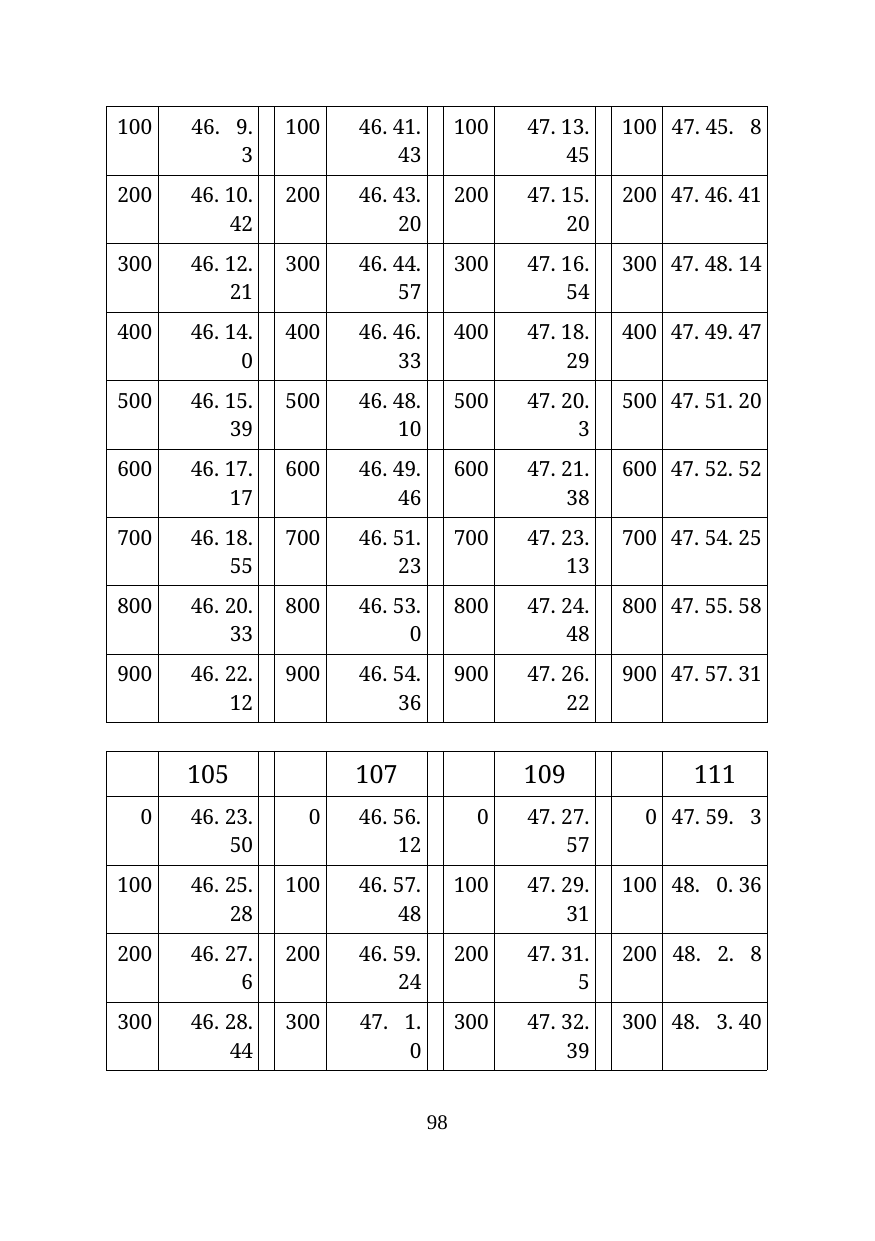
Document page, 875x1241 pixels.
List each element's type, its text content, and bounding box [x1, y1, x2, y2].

table_cell 46. 59. 24 [327, 934, 427, 1002]
table_cell 600 [612, 450, 662, 517]
table_cell [259, 934, 274, 1002]
table_cell [259, 176, 274, 243]
table_cell 47. 54. 25 [663, 518, 767, 585]
table_cell 500 [107, 381, 158, 448]
table_cell 400 [612, 313, 662, 380]
table_cell 100 [444, 866, 494, 933]
table_cell 47. 16. 54 [495, 244, 595, 312]
table_cell 300 [444, 244, 494, 312]
table_cell 400 [444, 313, 494, 380]
table_header [259, 752, 274, 796]
table_cell 47. 46. 41 [663, 176, 767, 243]
table_header 109 [495, 752, 595, 796]
table_header [107, 752, 158, 796]
table_cell 46. 43. 20 [327, 176, 427, 243]
table_cell [428, 797, 443, 865]
table_cell 0 [444, 797, 494, 865]
table_cell [596, 1003, 611, 1070]
table_cell [259, 450, 274, 517]
table_cell [259, 313, 274, 380]
table_cell 46. 22. 12 [159, 655, 258, 722]
table_cell [596, 518, 611, 585]
table_cell 46. 25. 28 [159, 866, 258, 933]
table_cell 100 [444, 107, 494, 175]
table_cell [259, 107, 274, 175]
table_cell 900 [275, 655, 326, 722]
table_cell 200 [612, 176, 662, 243]
table_cell 46. 10. 42 [159, 176, 258, 243]
table_cell [428, 313, 443, 380]
table_cell [428, 518, 443, 585]
table_cell [596, 450, 611, 517]
table_cell 400 [107, 313, 158, 380]
table_cell 47. 24. 48 [495, 586, 595, 654]
table_cell 800 [612, 586, 662, 654]
table_cell 48. 0. 36 [663, 866, 767, 933]
table_cell 46. 53. 0 [327, 586, 427, 654]
table_cell [428, 381, 443, 448]
table_cell 46. 15. 39 [159, 381, 258, 448]
table_cell 47. 13. 45 [495, 107, 595, 175]
table_cell 900 [444, 655, 494, 722]
table_cell [596, 797, 611, 865]
table_cell 700 [444, 518, 494, 585]
table_cell 46. 44. 57 [327, 244, 427, 312]
table_cell 700 [275, 518, 326, 585]
table_cell 0 [107, 797, 158, 865]
table_cell 46. 57. 48 [327, 866, 427, 933]
table_cell 800 [275, 586, 326, 654]
table_cell 46. 23. 50 [159, 797, 258, 865]
table_cell [259, 866, 274, 933]
table_cell 400 [275, 313, 326, 380]
table_cell 100 [107, 107, 158, 175]
table_cell 47. 29. 31 [495, 866, 595, 933]
table_cell [596, 934, 611, 1002]
table_cell 300 [612, 1003, 662, 1070]
table_cell [428, 244, 443, 312]
table_cell 800 [107, 586, 158, 654]
table_cell 700 [612, 518, 662, 585]
table_cell 46. 56. 12 [327, 797, 427, 865]
table_cell 100 [612, 107, 662, 175]
table_cell 48. 2. 8 [663, 934, 767, 1002]
table_cell 200 [275, 176, 326, 243]
table_cell 900 [107, 655, 158, 722]
table_cell 200 [107, 176, 158, 243]
table_cell 300 [612, 244, 662, 312]
table_cell 600 [275, 450, 326, 517]
table_cell 46. 18. 55 [159, 518, 258, 585]
table_cell [259, 381, 274, 448]
table_header [596, 752, 611, 796]
table_cell [596, 107, 611, 175]
table_cell 47. 15. 20 [495, 176, 595, 243]
table_cell 100 [275, 107, 326, 175]
table_cell 100 [107, 866, 158, 933]
table_cell 200 [275, 934, 326, 1002]
table_cell 46. 14. 0 [159, 313, 258, 380]
table_cell [596, 655, 611, 722]
table_cell 800 [444, 586, 494, 654]
table_cell 46. 48. 10 [327, 381, 427, 448]
table_cell [596, 866, 611, 933]
table_cell 47. 23. 13 [495, 518, 595, 585]
table_header 105 [159, 752, 258, 796]
table_cell 500 [444, 381, 494, 448]
table_cell [428, 176, 443, 243]
table_cell [596, 586, 611, 654]
table_cell 200 [612, 934, 662, 1002]
table_cell 48. 3. 40 [663, 1003, 767, 1070]
table_cell 100 [275, 866, 326, 933]
table_cell 47. 26. 22 [495, 655, 595, 722]
table_cell [259, 244, 274, 312]
table_cell 46. 28. 44 [159, 1003, 258, 1070]
table_cell [428, 107, 443, 175]
table_header 111 [663, 752, 767, 796]
table_cell 500 [275, 381, 326, 448]
table_cell 46. 54. 36 [327, 655, 427, 722]
table_cell [428, 1003, 443, 1070]
table_header [444, 752, 494, 796]
table_cell [259, 797, 274, 865]
table_cell [259, 1003, 274, 1070]
table_cell 200 [107, 934, 158, 1002]
table_cell 300 [107, 244, 158, 312]
table_cell 46. 46. 33 [327, 313, 427, 380]
table_cell [428, 586, 443, 654]
table_cell 500 [612, 381, 662, 448]
table_cell 46. 27. 6 [159, 934, 258, 1002]
table_cell [259, 518, 274, 585]
table_cell 600 [107, 450, 158, 517]
table_cell [259, 586, 274, 654]
table_cell 47. 51. 20 [663, 381, 767, 448]
table_cell 47. 31. 5 [495, 934, 595, 1002]
table_header 107 [327, 752, 427, 796]
table_cell 0 [275, 797, 326, 865]
table_cell 47. 20. 3 [495, 381, 595, 448]
table_cell [596, 244, 611, 312]
table_cell [596, 313, 611, 380]
table_cell [428, 450, 443, 517]
table_cell 600 [444, 450, 494, 517]
table_cell 100 [612, 866, 662, 933]
table_cell 47. 59. 3 [663, 797, 767, 865]
table_cell [596, 176, 611, 243]
table_cell 0 [612, 797, 662, 865]
table_cell 200 [444, 934, 494, 1002]
table_header [428, 752, 443, 796]
table_cell 900 [612, 655, 662, 722]
table_cell 47. 18. 29 [495, 313, 595, 380]
table_cell 47. 21. 38 [495, 450, 595, 517]
table_cell [428, 655, 443, 722]
table_cell 700 [107, 518, 158, 585]
table_cell 46. 12. 21 [159, 244, 258, 312]
table_cell [428, 866, 443, 933]
table_cell 46. 9. 3 [159, 107, 258, 175]
table_header [275, 752, 326, 796]
table_cell 47. 48. 14 [663, 244, 767, 312]
table_cell 200 [444, 176, 494, 243]
table_header [612, 752, 662, 796]
table_cell 46. 41. 43 [327, 107, 427, 175]
table_cell 46. 51. 23 [327, 518, 427, 585]
table_cell 47. 1. 0 [327, 1003, 427, 1070]
table_cell 300 [444, 1003, 494, 1070]
table_cell 47. 49. 47 [663, 313, 767, 380]
table_cell 300 [275, 1003, 326, 1070]
table_cell [596, 381, 611, 448]
table_cell [259, 655, 274, 722]
table_cell 47. 27. 57 [495, 797, 595, 865]
table_cell 47. 32. 39 [495, 1003, 595, 1070]
table_cell 46. 17. 17 [159, 450, 258, 517]
table_cell 300 [275, 244, 326, 312]
table_cell 47. 45. 8 [663, 107, 767, 175]
table_cell 300 [107, 1003, 158, 1070]
table_cell 46. 20. 33 [159, 586, 258, 654]
table_cell 46. 49. 46 [327, 450, 427, 517]
table_cell 47. 52. 52 [663, 450, 767, 517]
table_cell 47. 57. 31 [663, 655, 767, 722]
table_cell [428, 934, 443, 1002]
table_cell 47. 55. 58 [663, 586, 767, 654]
